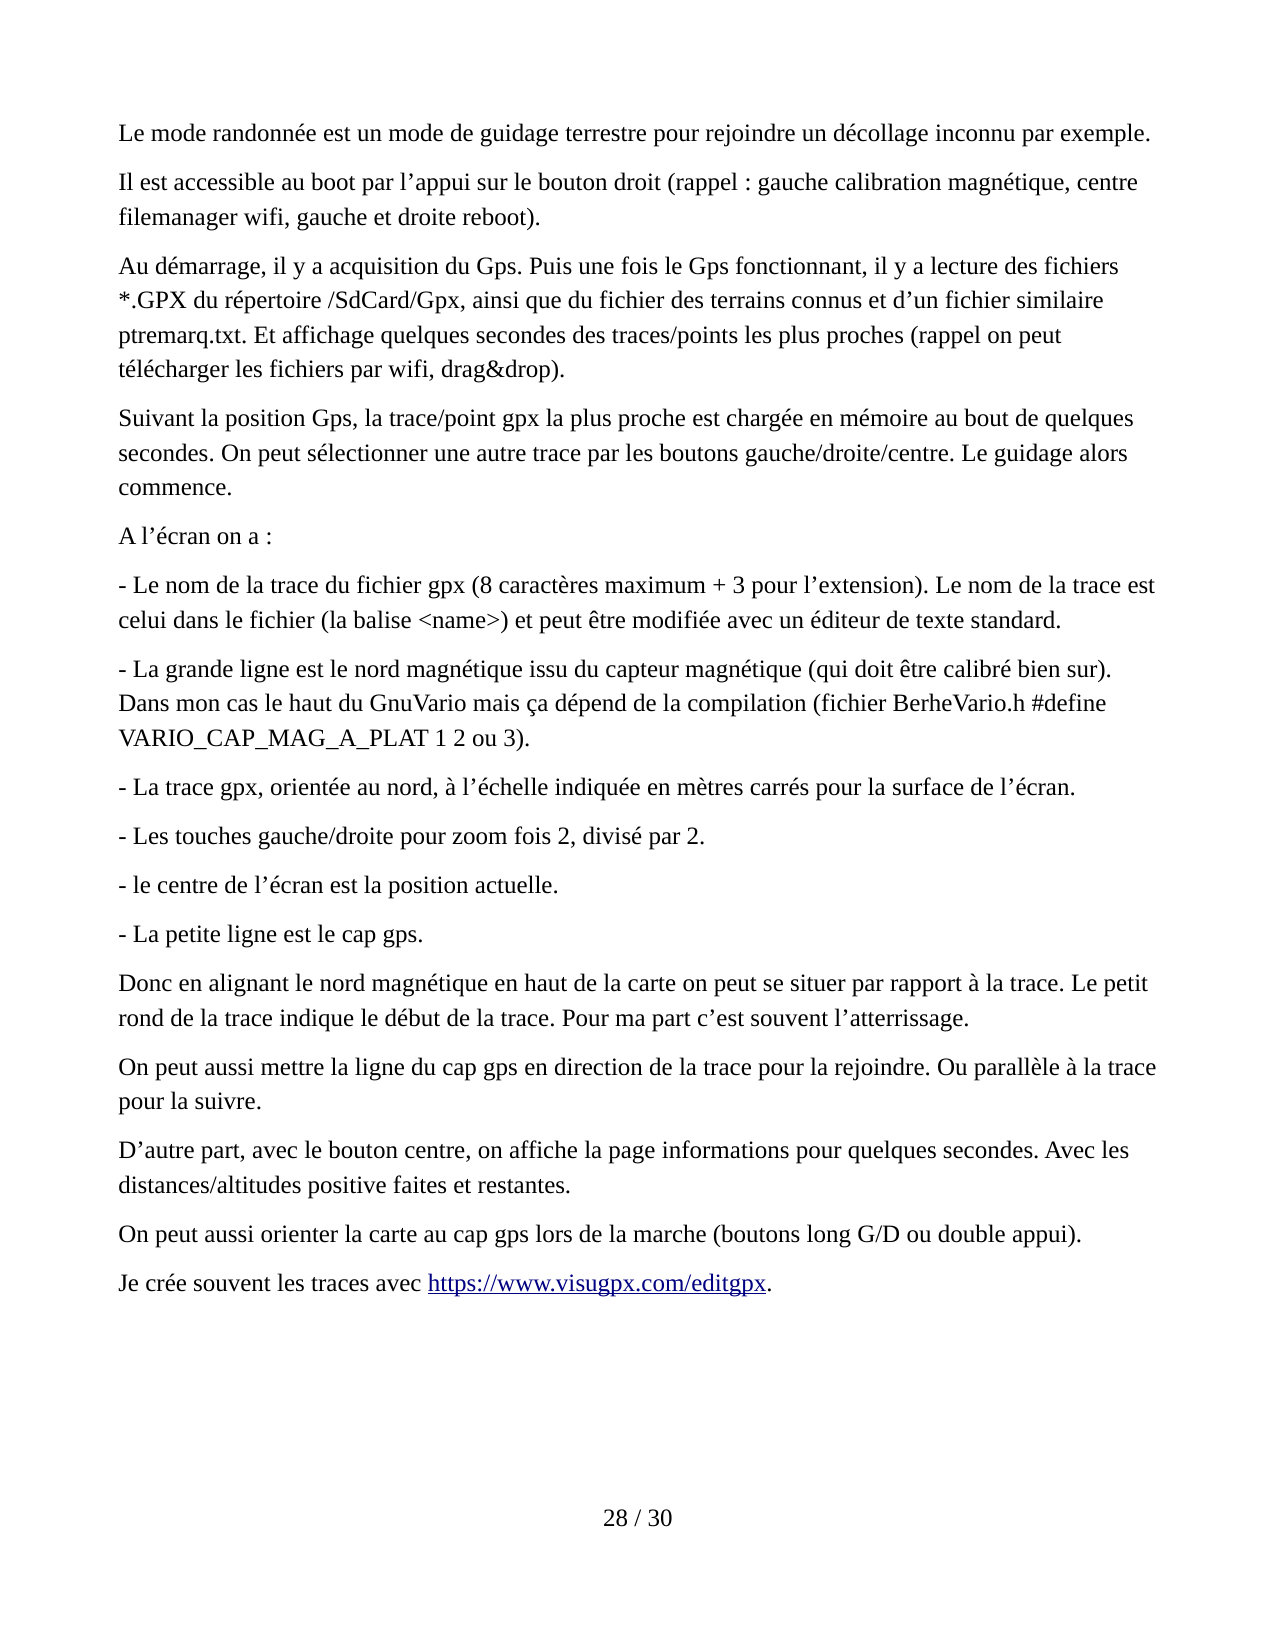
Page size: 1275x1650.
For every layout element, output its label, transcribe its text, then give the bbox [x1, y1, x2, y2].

text - le centre de l’écran est la position actuelle. [118, 870, 1157, 899]
text D’autre part, avec le bouton centre, on affiche la page informations pour quelques secondes. Avec les distances/altitudes positive faites et restantes. [118, 1135, 1157, 1198]
text Le mode randonnée est un mode de guidage terrestre pour rejoindre un décollage inconnu par exemple. [118, 118, 1157, 147]
text - Les touches gauche/droite pour zoom fois 2, divisé par 2. [118, 821, 1157, 850]
text Au démarrage, il y a acquisition du Gps. Puis une fois le Gps fonctionnant, il y a lecture des fichiers *.GPX du répertoire /SdCard/Gpx, ainsi que du fichier des terrains connus et d’un fichier similaire ptremarq.txt. Et affichage quelques secondes des traces/points les plus proches (rappel on peut télécharger les fichiers par wifi, drag&drop). [118, 251, 1157, 383]
text - La petite ligne est le cap gps. [118, 919, 1157, 948]
text A l’écran on a : [118, 521, 1157, 550]
text Suivant la position Gps, la trace/point gpx la plus proche est chargée en mémoire au bout de quelques secondes. On peut sélectionner une autre trace par les boutons gauche/droite/centre. Le guidage alors commence. [118, 403, 1157, 501]
text Je crée souvent les traces avec https://www.visugpx.com/editgpx. [118, 1268, 1157, 1297]
text Il est accessible au boot par l’appui sur le bouton droit (rappel : gauche calibration magnétique, centre filemanager wifi, gauche et droite reboot). [118, 167, 1157, 230]
text Donc en alignant le nord magnétique en haut de la carte on peut se situer par rapport à la trace. Le petit rond de la trace indique le début de la trace. Pour ma part c’est souvent l’atterrissage. [118, 968, 1157, 1031]
text - La grande ligne est le nord magnétique issu du capteur magnétique (qui doit être calibré bien sur). Dans mon cas le haut du GnuVario mais ça dépend de la compilation (fichier BerheVario.h #define VARIO_CAP_MAG_A_PLAT 1 2 ou 3). [118, 654, 1157, 752]
text On peut aussi mettre la ligne du cap gps en direction de la trace pour la rejoindre. Ou parallèle à la trace pour la suivre. [118, 1052, 1157, 1115]
text - La trace gpx, orientée au nord, à l’échelle indiquée en mètres carrés pour la surface de l’écran. [118, 772, 1157, 801]
text - Le nom de la trace du fichier gpx (8 caractères maximum + 3 pour l’extension). Le nom de la trace est celui dans le fichier (la balise <name>) et peut être modifiée avec un éditeur de texte standard. [118, 570, 1157, 633]
text On peut aussi orienter la carte au cap gps lors de la marche (boutons long G/D ou double appui). [118, 1219, 1157, 1247]
